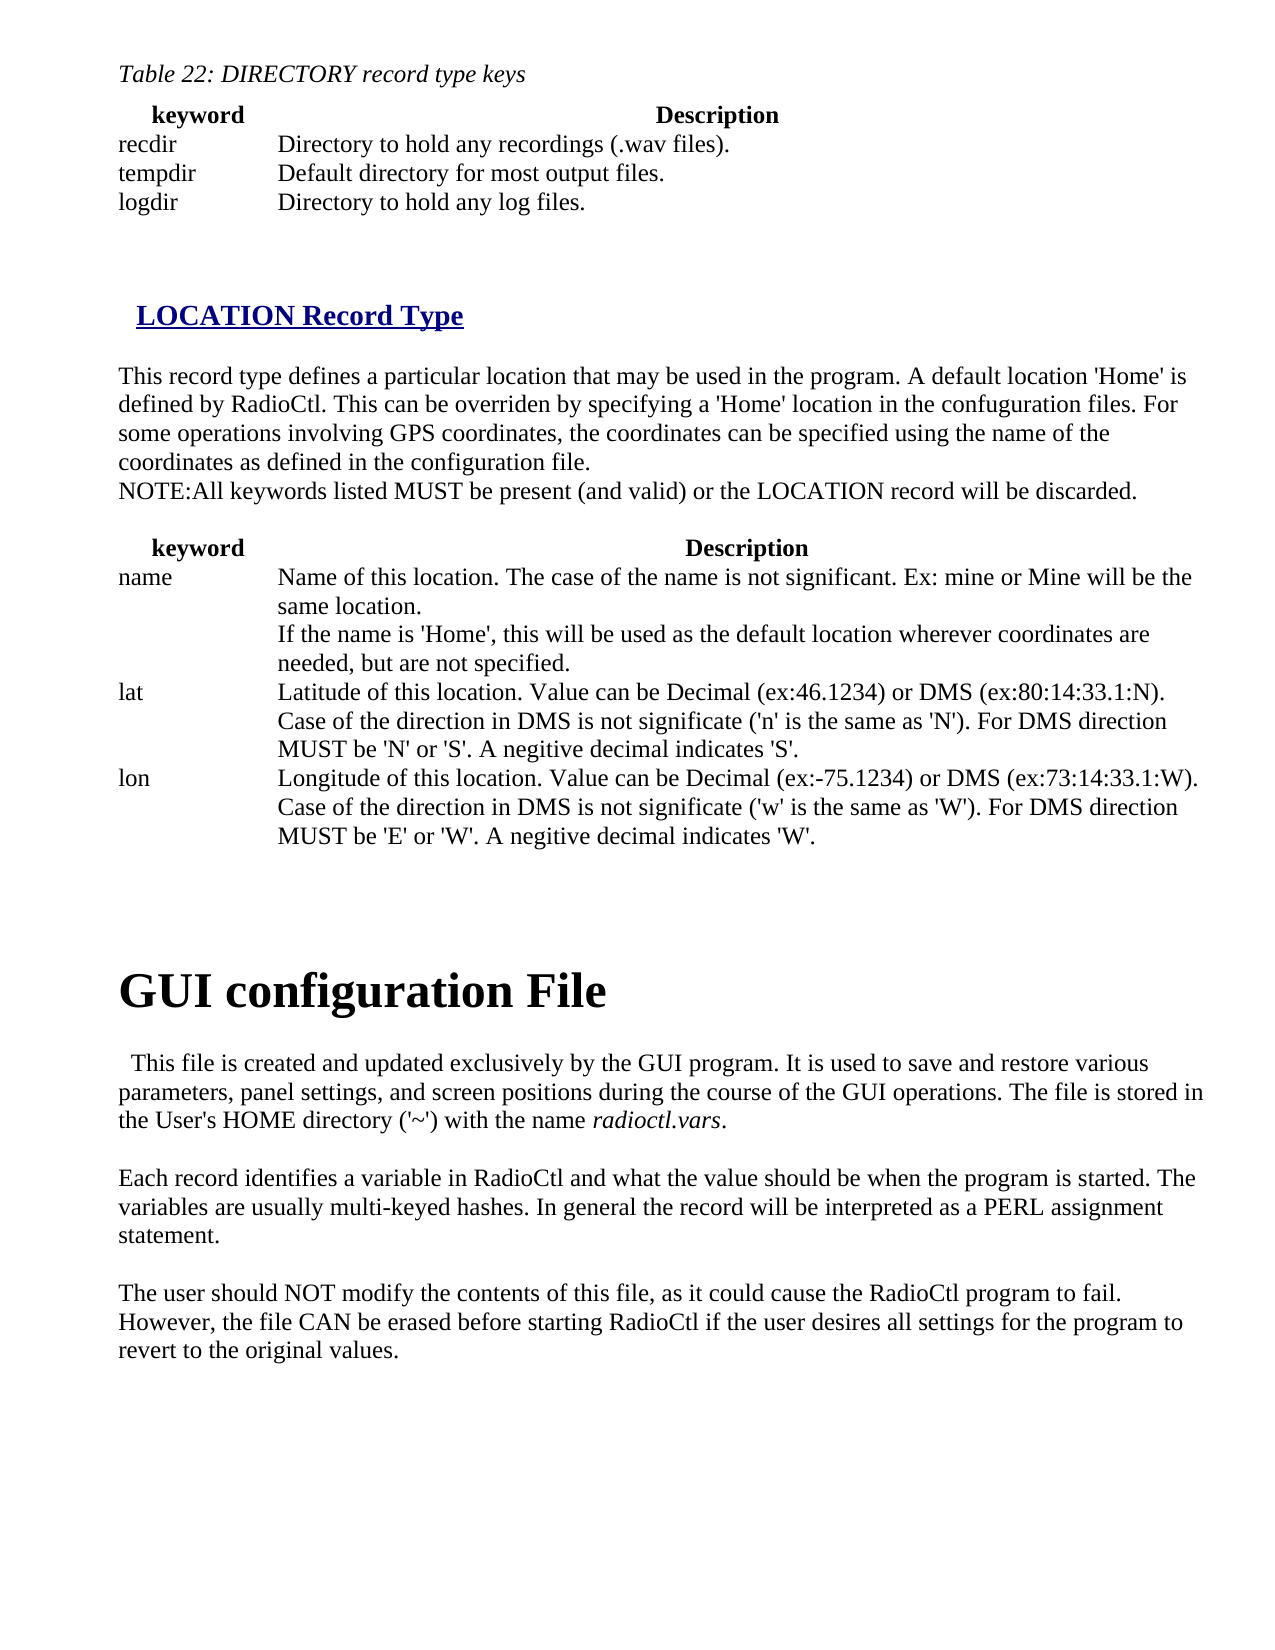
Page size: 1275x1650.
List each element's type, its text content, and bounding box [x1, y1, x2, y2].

table_cell name [118, 562, 277, 677]
table_cell Directory to hold any log files. [278, 187, 1157, 215]
table_cell Default directory for most output files. [278, 158, 1157, 187]
table_header Description [278, 533, 1217, 562]
table_cell lon [118, 763, 277, 849]
text Each record identifies a variable in RadioCtl and what the value should be when the program is started. The variables are usually multi-keyed hashes. In general the record will be interpreted as a PERL assignment statement. [118, 1163, 1216, 1249]
table_header keyword [118, 533, 277, 562]
table_cell tempdir [118, 158, 277, 187]
table_cell Name of this location. The case of the name is not significant. Ex: mine or Mine will be the same location. If the name is 'Home', this will be used as the default location wherever coordinates are needed, but are not specified. [278, 562, 1217, 677]
table_cell logdir [118, 187, 277, 215]
text This record type defines a particular location that may be used in the program. A default location 'Home' is defined by RadioCtl. This can be overriden by specifying a 'Home' location in the confuguration files. For some operations involving GPS coordinates, the coordinates can be specified using the name of the coordinates as defined in the configuration file. [118, 361, 1216, 476]
text NOTE:All keywords listed MUST be present (and valid) or the LOCATION record will be discarded. [118, 476, 1216, 504]
table_header keyword [118, 100, 277, 129]
table_header Description [278, 100, 1157, 129]
text Table 22: DIRECTORY record type keys [118, 59, 1216, 88]
table_cell Latitude of this location. Value can be Decimal (ex:46.1234) or DMS (ex:80:14:33.1:N). Case of the direction in DMS is not significate ('n' is the same as 'N'). For DMS direction MUST be 'N' or 'S'. A negitive decimal indicates 'S'. [278, 677, 1217, 763]
text This file is created and updated exclusively by the GUI program. It is used to save and restore various parameters, panel settings, and screen positions during the course of the GUI operations. The file is stored in the User's HOME directory ('~') with the name radioctl.vars. [118, 1048, 1216, 1134]
text The user should NOT modify the contents of this file, as it could cause the RadioCtl program to fail. However, the file CAN be erased before starting RadioCtl if the user desires all settings for the program to revert to the original values. [118, 1278, 1216, 1364]
subtitle LOCATION Record Type [136, 298, 1216, 331]
subtitle GUI configuration File [118, 961, 1216, 1018]
table_cell Longitude of this location. Value can be Decimal (ex:-75.1234) or DMS (ex:73:14:33.1:W). Case of the direction in DMS is not significate ('w' is the same as 'W'). For DMS direction MUST be 'E' or 'W'. A negitive decimal indicates 'W'. [278, 763, 1217, 849]
table_cell lat [118, 677, 277, 763]
table_cell recdir [118, 129, 277, 158]
table_cell Directory to hold any recordings (.wav files). [278, 129, 1157, 158]
